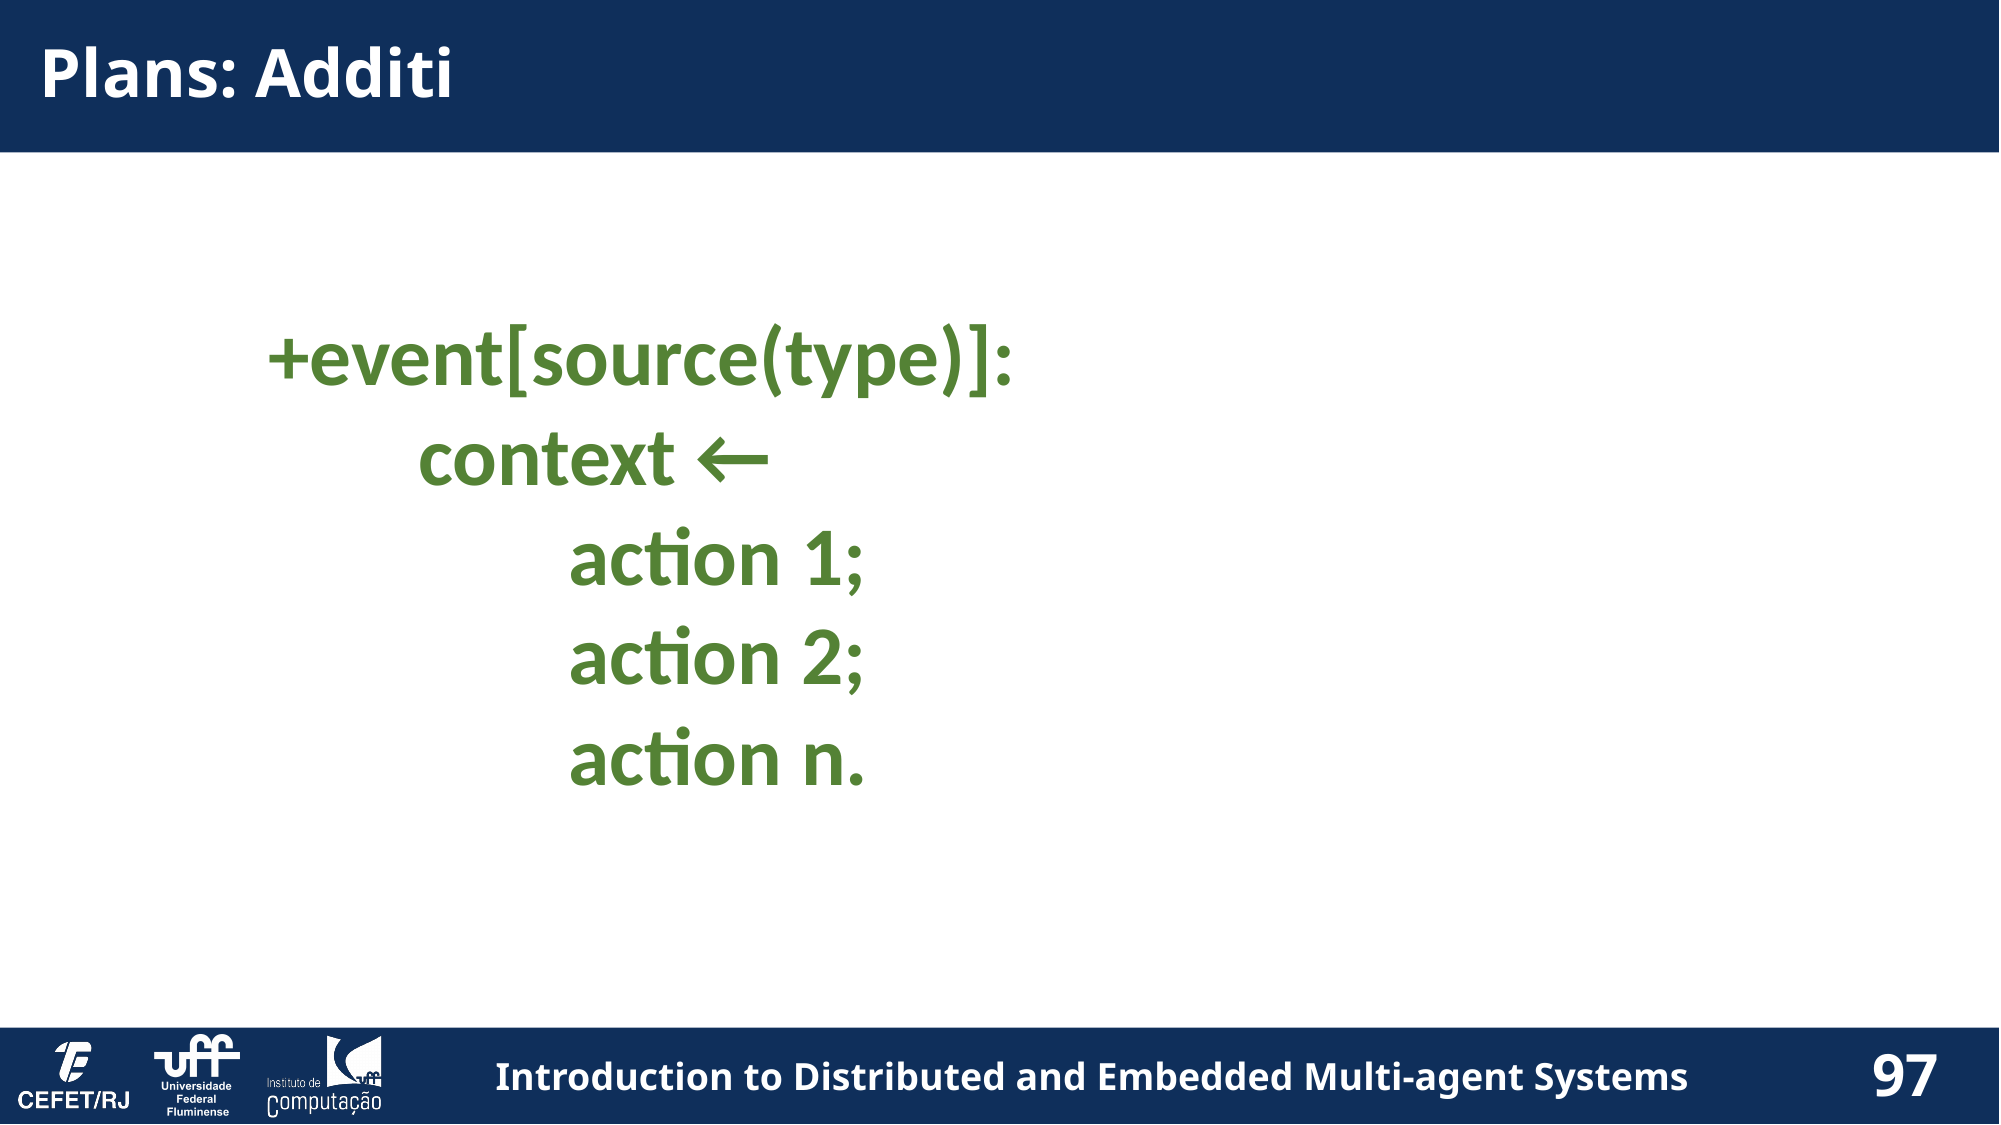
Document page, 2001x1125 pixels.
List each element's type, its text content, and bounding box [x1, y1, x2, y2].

picture [18, 1021, 129, 1125]
text_box +event[source(type)]: context ← action 1; action 2; action n. [253, 294, 1908, 810]
picture [265, 1033, 383, 1118]
picture [153, 1033, 241, 1121]
text_box Plans: Additi [25, 23, 1999, 119]
